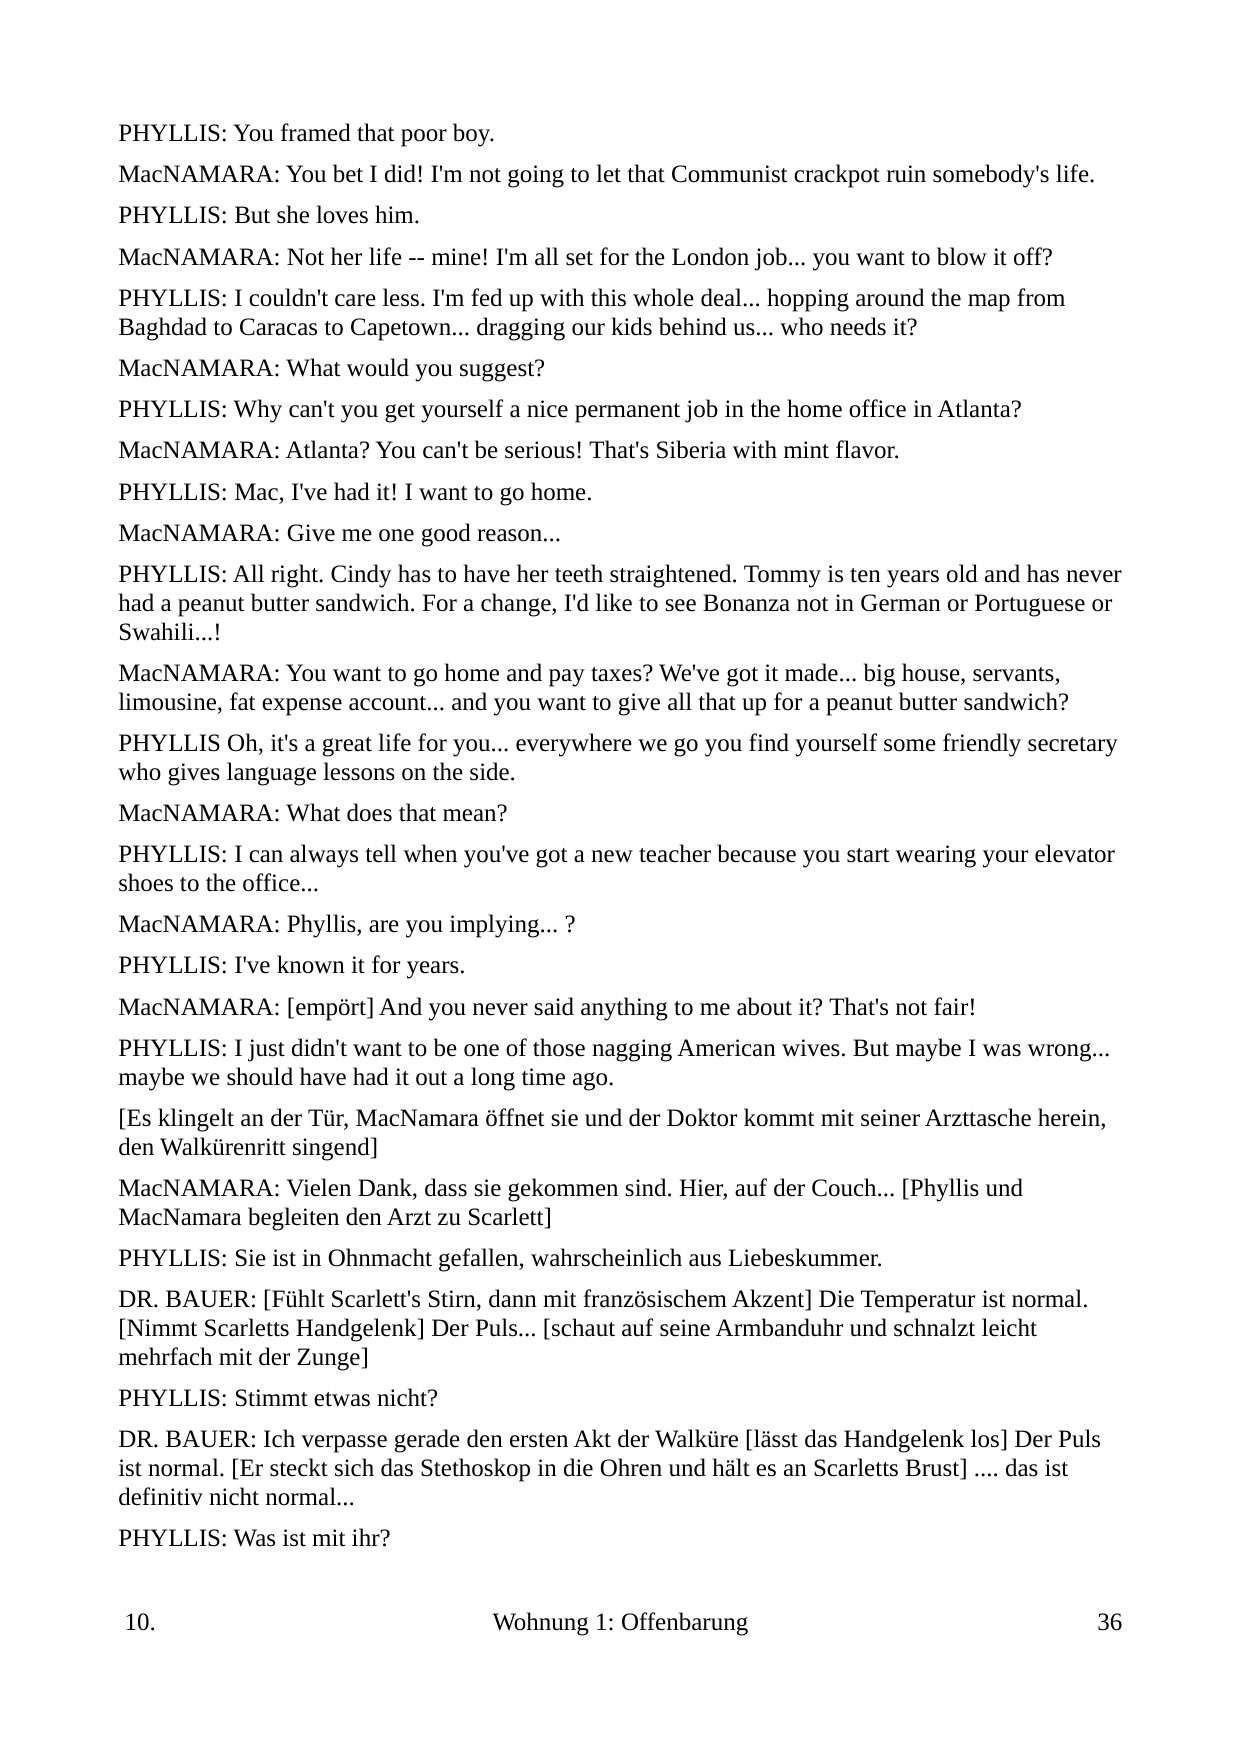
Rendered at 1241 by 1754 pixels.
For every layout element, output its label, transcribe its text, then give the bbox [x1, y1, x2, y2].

text DR. BAUER: Ich verpasse gerade den ersten Akt der Walküre [lässt das Handgelenk los] Der Puls ist normal. [Er steckt sich das Stethoskop in die Ohren und hält es an Scarletts Brust] .... das ist definitiv nicht normal... [118, 1424, 1122, 1511]
text MacNAMARA: Atlanta? You can't be serious! That's Siberia with mint flavor. [118, 436, 1122, 464]
text PHYLLIS: Mac, I've had it! I want to go home. [118, 477, 1122, 506]
text MacNAMARA: [empört] And you never said anything to me about it? That's not fair! [118, 992, 1122, 1021]
text PHYLLIS: Was ist mit ihr? [118, 1523, 1122, 1552]
text PHYLLIS: I can always tell when you've got a new teacher because you start wearing your elevator shoes to the office... [118, 839, 1122, 897]
text PHYLLIS: Why can't you get yourself a nice permanent job in the home office in Atlanta? [118, 394, 1122, 423]
text [Es klingelt an der Tür, MacNamara öffnet sie und der Doktor kommt mit seiner Arzttasche herein, den Walkürenritt singend] [118, 1103, 1122, 1161]
text MacNAMARA: Give me one good reason... [118, 518, 1122, 547]
text PHYLLIS: Stimmt etwas nicht? [118, 1383, 1122, 1412]
text MacNAMARA: Vielen Dank, dass sie gekommen sind. Hier, auf der Couch... [Phyllis und MacNamara begleiten den Arzt zu Scarlett] [118, 1173, 1122, 1231]
text MacNAMARA: Phyllis, are you implying... ? [118, 909, 1122, 938]
text MacNAMARA: You bet I did! I'm not going to let that Communist crackpot ruin somebody's life. [118, 159, 1122, 188]
text PHYLLIS: But she loves him. [118, 201, 1122, 229]
text PHYLLIS: I couldn't care less. I'm fed up with this whole deal... hopping around the map from Baghdad to Caracas to Capetown... dragging our kids behind us... who needs it? [118, 283, 1122, 341]
text MacNAMARA: What does that mean? [118, 798, 1122, 827]
text MacNAMARA: What would you suggest? [118, 353, 1122, 382]
text PHYLLIS Oh, it's a great life for you... everywhere we go you find yourself some friendly secretary who gives language lessons on the side. [118, 728, 1122, 786]
text PHYLLIS: You framed that poor boy. [118, 118, 1122, 147]
text MacNAMARA: You want to go home and pay taxes? We've got it made... big house, servants, limousine, fat expense account... and you want to give all that up for a peanut butter sandwich? [118, 658, 1122, 716]
text PHYLLIS: Sie ist in Ohnmacht gefallen, wahrscheinlich aus Liebeskummer. [118, 1243, 1122, 1272]
text MacNAMARA: Not her life -- mine! I'm all set for the London job... you want to blow it off? [118, 242, 1122, 271]
text PHYLLIS: All right. Cindy has to have her teeth straightened. Tommy is ten years old and has never had a peanut butter sandwich. For a change, I'd like to see Bonanza not in German or Portuguese or Swahili...! [118, 559, 1122, 646]
text PHYLLIS: I've known it for years. [118, 951, 1122, 979]
text DR. BAUER: [Fühlt Scarlett's Stirn, dann mit französischem Akzent] Die Temperatur ist normal. [Nimmt Scarletts Handgelenk] Der Puls... [schaut auf seine Armbanduhr und schnalzt leicht mehrfach mit der Zunge] [118, 1284, 1122, 1371]
text PHYLLIS: I just didn't want to be one of those nagging American wives. But maybe I was wrong... maybe we should have had it out a long time ago. [118, 1033, 1122, 1091]
